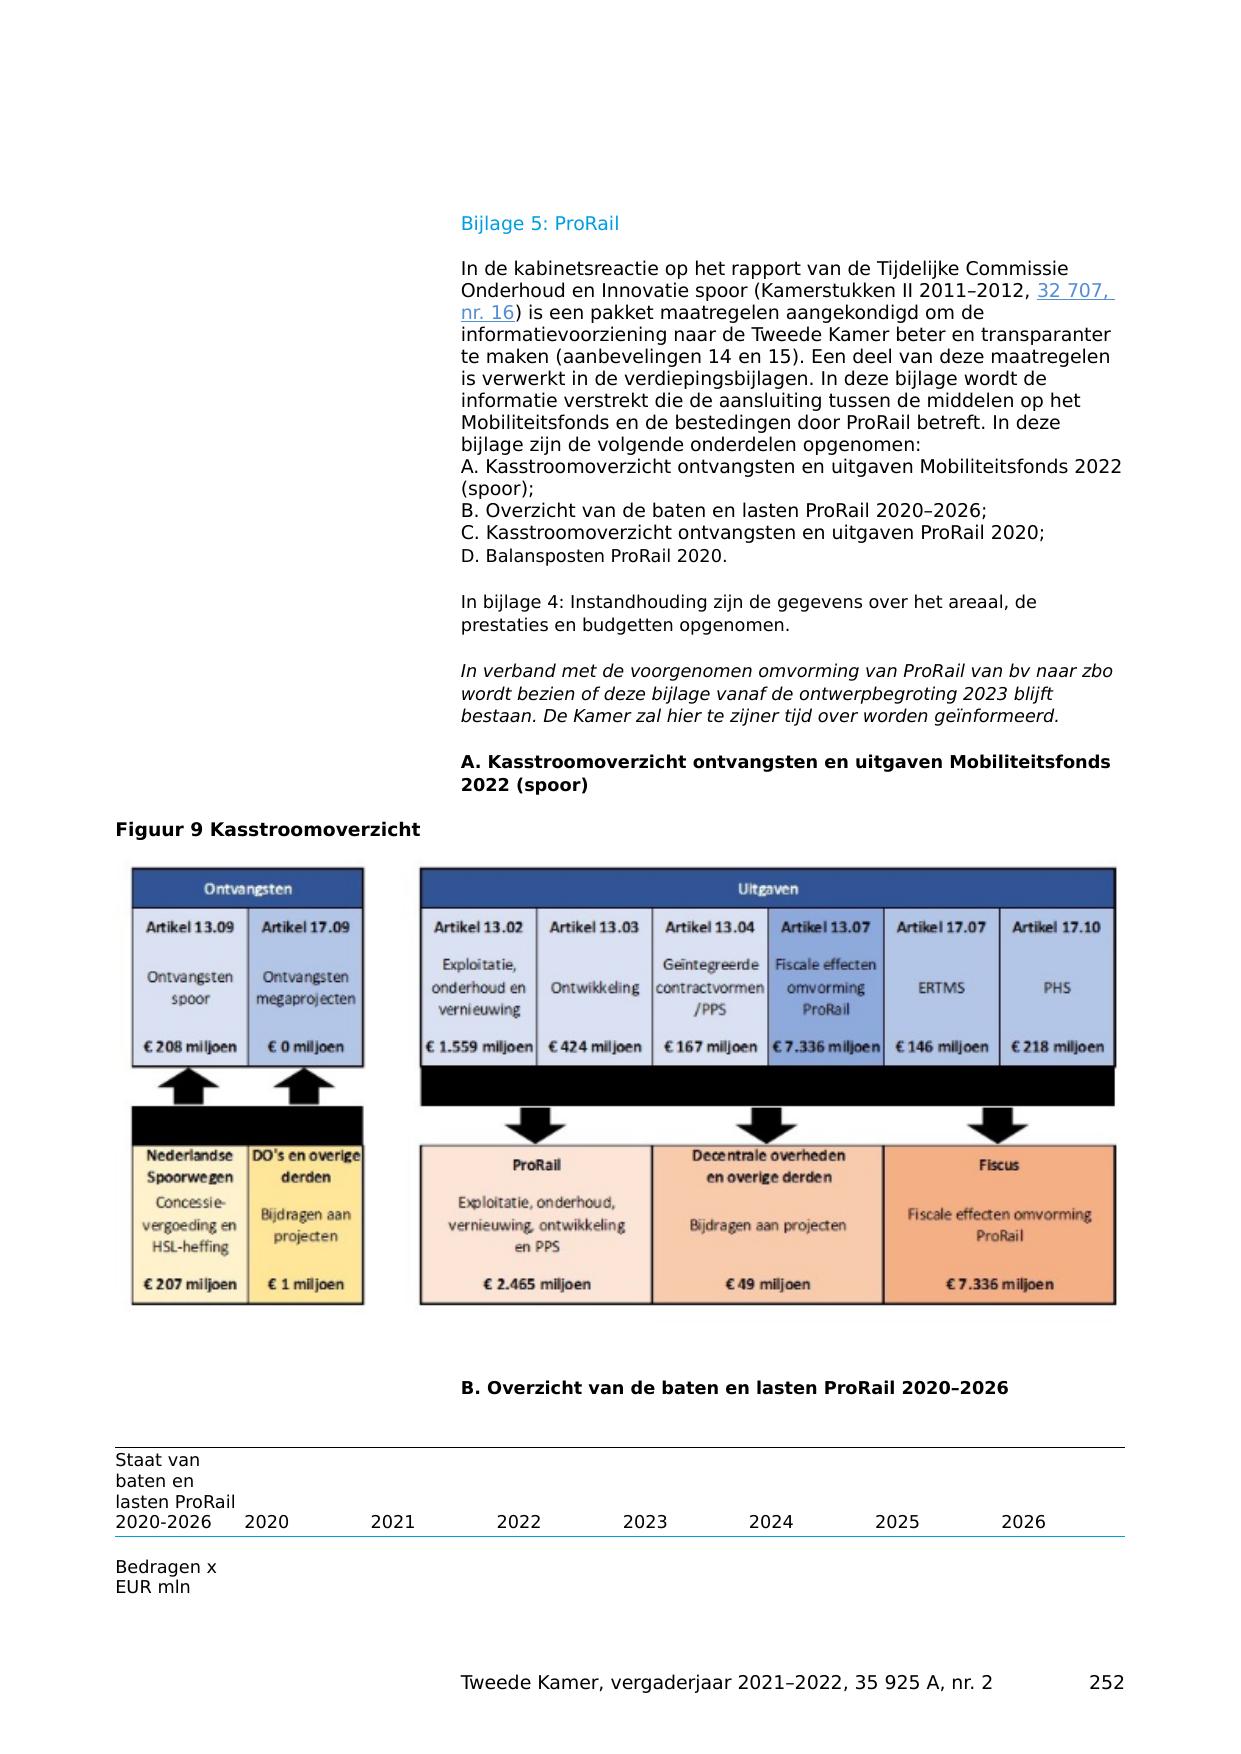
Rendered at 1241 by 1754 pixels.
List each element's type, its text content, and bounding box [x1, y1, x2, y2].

table_cell [241, 1598, 367, 1619]
table_cell [368, 1537, 493, 1557]
text In de kabinetsreactie op het rapport van de Tijdelijke Commissie Onderhoud en Innovatie spoor (Kamerstukken II 2011–2012, 32 707, nr. 16) is een pakket maatregelen aangekondigd om de informatievoorziening naar de Tweede Kamer beter en transparanter te maken (aanbevelingen 14 en 15). Een deel van deze maatregelen is verwerkt in de verdiepingsbijlagen. In deze bijlage wordt de informatie verstrekt die de aansluiting tussen de middelen op het Mobiliteitsfonds en de bestedingen door ProRail betreft. In deze bijlage zijn de volgende onderdelen opgenomen: [461, 258, 1125, 456]
table_cell Staat van baten en lasten ProRail 2020-2026 [115, 1448, 241, 1536]
table_cell [368, 1598, 493, 1619]
table_cell [241, 1557, 367, 1598]
table_cell [746, 1537, 872, 1557]
table_cell 2023 [620, 1448, 746, 1536]
title Bijlage 5: ProRail [461, 213, 1125, 235]
table_cell 2024 [746, 1448, 872, 1536]
table_cell [620, 1557, 746, 1598]
text B. Overzicht van de baten en lasten ProRail 2020–2026; [461, 500, 1125, 522]
table_cell [746, 1557, 872, 1598]
table_cell [368, 1557, 493, 1598]
table_cell 2022 [494, 1448, 620, 1536]
table_cell [872, 1598, 998, 1619]
table_cell [620, 1598, 746, 1619]
text In verband met de voorgenomen omvorming van ProRail van bv naar zbo wordt bezien of deze bijlage vanaf de ontwerpbegroting 2023 blijft bestaan. De Kamer zal hier te zijner tijd over worden geïnformeerd. [461, 659, 1125, 727]
table_cell [872, 1537, 998, 1557]
text A. Kasstroomoverzicht ontvangsten en uitgaven Mobiliteitsfonds 2022 (spoor) [461, 750, 1125, 796]
table_cell [494, 1537, 620, 1557]
table_cell 2020 [241, 1448, 367, 1536]
table_cell [115, 1537, 241, 1557]
table_cell [115, 1598, 241, 1619]
text In bijlage 4: Instandhouding zijn de gegevens over het areaal, de prestaties en budgetten opgenomen. [461, 590, 1125, 636]
table_cell [494, 1557, 620, 1598]
table_cell [998, 1557, 1125, 1598]
text D. Balansposten ProRail 2020. [461, 544, 1125, 567]
table_cell [241, 1537, 367, 1557]
text A. Kasstroomoverzicht ontvangsten en uitgaven Mobiliteitsfonds 2022 (spoor); [461, 456, 1125, 500]
table_cell [494, 1598, 620, 1619]
table_cell 2025 [872, 1448, 998, 1536]
table_cell 2026 [998, 1448, 1125, 1536]
table_cell [872, 1557, 998, 1598]
table_cell 2021 [368, 1448, 493, 1536]
table_header Tabel 98 Staat van baten en lasten ProRail (bedragen x € 1 miljoen) [115, 1422, 1125, 1447]
table_cell [998, 1598, 1125, 1619]
text B. Overzicht van de baten en lasten ProRail 2020–2026 [461, 1376, 1125, 1399]
table_cell [620, 1537, 746, 1557]
table_cell Bedragen x EUR mln [115, 1557, 241, 1598]
text C. Kasstroomoverzicht ontvangsten en uitgaven ProRail 2020; [461, 522, 1125, 544]
table_cell [746, 1598, 872, 1619]
table_cell [998, 1537, 1125, 1557]
title Figuur 9 Kasstroomoverzicht [115, 819, 1125, 841]
